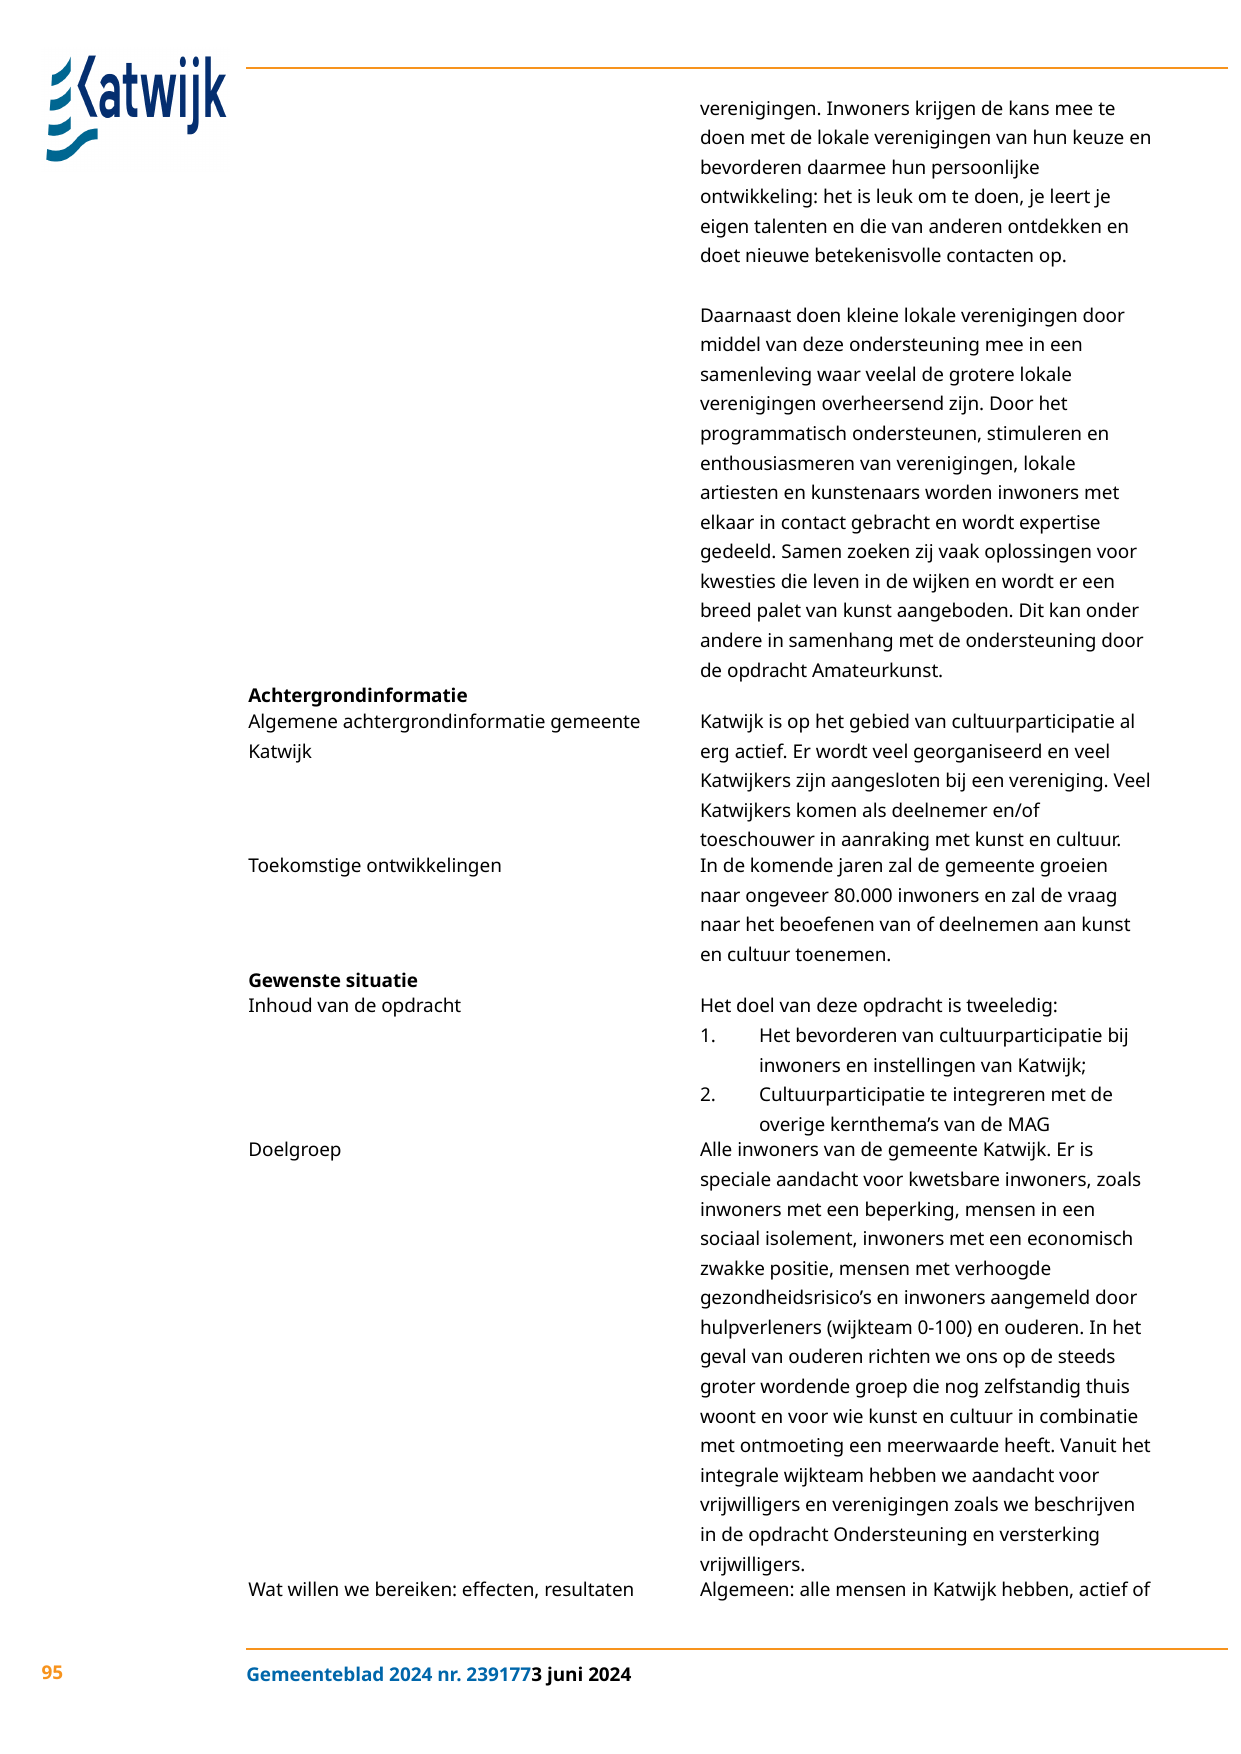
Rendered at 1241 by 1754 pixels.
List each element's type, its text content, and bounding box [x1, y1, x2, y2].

table_cell Gewenste situatie [248, 967, 1152, 993]
table_cell Doelgroep [248, 1137, 700, 1577]
table_cell Inhoud van de opdracht [248, 993, 700, 1137]
table_cell Katwijk is op het gebied van cultuurparticipatie al erg actief. Er wordt veel georganiseerd en veel Katwijkers zijn aangesloten bij een vereniging. Veel Katwijkers komen als deelnemer en/of toeschouwer in aanraking met kunst en cultuur. [700, 708, 1152, 852]
table_cell Achtergrondinformatie [248, 683, 1152, 708]
table_cell Toekomstige ontwikkelingen [248, 853, 700, 967]
table_cell Het doel van deze opdracht is tweeledig: Het bevorderen van cultuurparticipatie bij inwoners en instellingen van Katwijk; Cultuurparticipatie te integreren met de overige kernthema’s van de MAG [700, 993, 1152, 1137]
table_cell Alle inwoners van de gemeente Katwijk. Er is speciale aandacht voor kwetsbare inwoners, zoals inwoners met een beperking, mensen in een sociaal isolement, inwoners met een economisch zwakke positie, mensen met verhoogde gezondheidsrisico’s en inwoners aangemeld door hulpverleners (wijkteam 0-100) en ouderen. In het geval van ouderen richten we ons op de steeds groter wordende groep die nog zelfstandig thuis woont en voor wie kunst en cultuur in combinatie met ontmoeting een meerwaarde heeft. Vanuit het integrale wijkteam hebben we aandacht voor vrijwilligers en verenigingen zoals we beschrijven in de opdracht Ondersteuning en versterking vrijwilligers. [700, 1137, 1152, 1577]
table_cell verenigingen. Inwoners krijgen de kans mee te doen met de lokale verenigingen van hun keuze en bevorderen daarmee hun persoonlijke ontwikkeling: het is leuk om te doen, je leert je eigen talenten en die van anderen ontdekken en doet nieuwe betekenisvolle contacten op. Daarnaast doen kleine lokale verenigingen door middel van deze ondersteuning mee in een samenleving waar veelal de grotere lokale verenigingen overheersend zijn. Door het programmatisch ondersteunen, stimuleren en enthousiasmeren van verenigingen, lokale artiesten en kunstenaars worden inwoners met elkaar in contact gebracht en wordt expertise gedeeld. Samen zoeken zij vaak oplossingen voor kwesties die leven in de wijken en wordt er een breed palet van kunst aangeboden. Dit kan onder andere in samenhang met de ondersteuning door de opdracht Amateurkunst. [700, 95, 1152, 683]
table_cell In de komende jaren zal de gemeente groeien naar ongeveer 80.000 inwoners en zal de vraag naar het beoefenen van of deelnemen aan kunst en cultuur toenemen. [700, 853, 1152, 967]
picture [41, 47, 231, 172]
table_cell [248, 95, 700, 683]
table_cell Algemene achtergrondinformatie gemeente Katwijk [248, 708, 700, 852]
table_cell Wat willen we bereiken: effecten, resultaten [248, 1577, 700, 1602]
